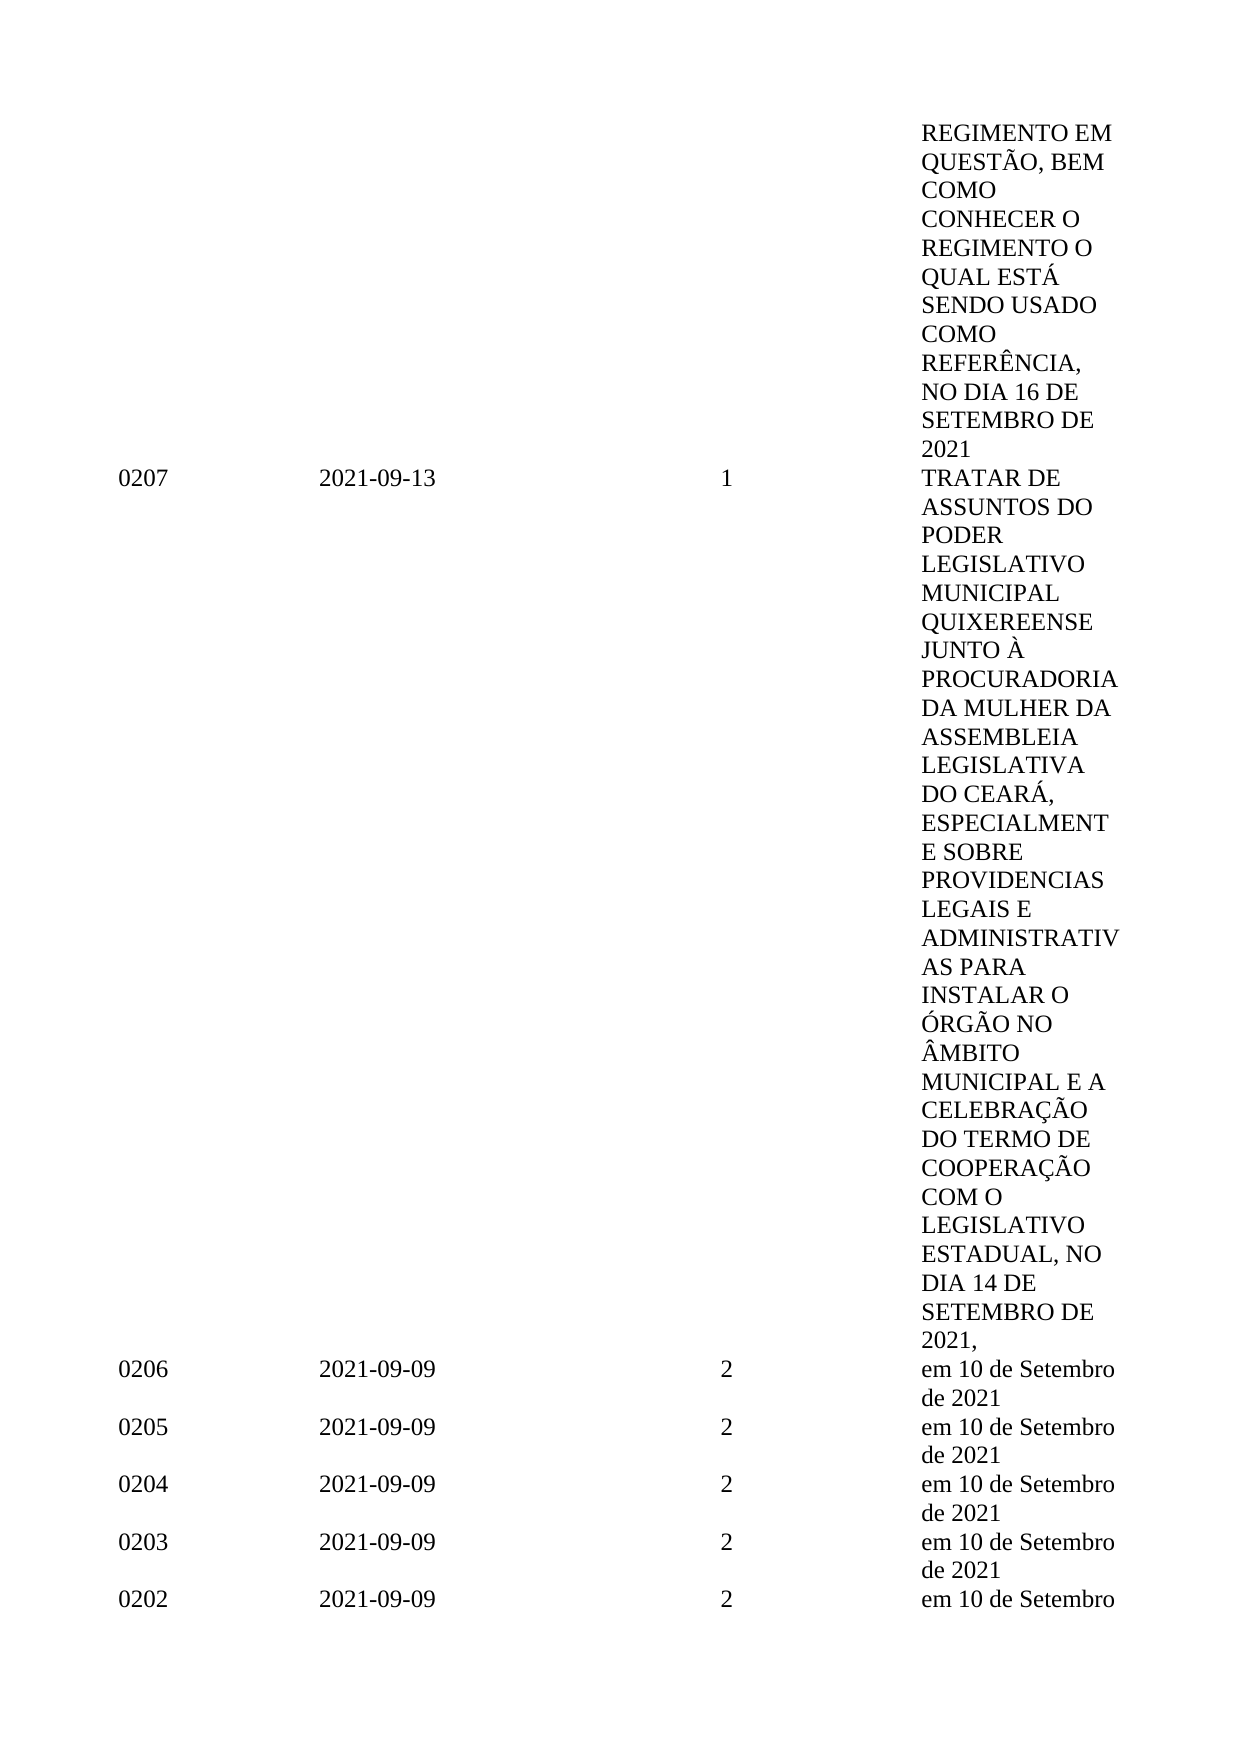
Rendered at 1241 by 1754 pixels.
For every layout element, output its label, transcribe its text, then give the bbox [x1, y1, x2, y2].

table_cell REGIMENTO EM QUESTÃO, BEM COMO CONHECER O REGIMENTO O QUAL ESTÁ SENDO USADO COMO REFERÊNCIA, NO DIA 16 DE SETEMBRO DE 2021 [921, 118, 1122, 463]
table_cell 0205 [118, 1412, 319, 1469]
table_cell 0202 [118, 1584, 319, 1613]
table_cell 0204 [118, 1469, 319, 1527]
table_cell 2 [720, 1412, 921, 1469]
table_cell 0203 [118, 1527, 319, 1584]
table_cell [520, 1412, 720, 1469]
table_cell 2021-09-09 [319, 1354, 519, 1412]
table_cell 2 [720, 1354, 921, 1412]
table_cell [118, 118, 319, 463]
table_cell em 10 de Setembro de 2021 [921, 1354, 1122, 1412]
table_cell em 10 de Setembro [921, 1584, 1122, 1613]
table_cell TRATAR DE ASSUNTOS DO PODER LEGISLATIVO MUNICIPAL QUIXEREENSE JUNTO À PROCURADORIA DA MULHER DA ASSEMBLEIA LEGISLATIVA DO CEARÁ, ESPECIALMENTE SOBRE PROVIDENCIAS LEGAIS E ADMINISTRATIVAS PARA INSTALAR O ÓRGÃO NO ÂMBITO MUNICIPAL E A CELEBRAÇÃO DO TERMO DE COOPERAÇÃO COM O LEGISLATIVO ESTADUAL, NO DIA 14 DE SETEMBRO DE 2021, [921, 463, 1122, 1354]
table_cell [520, 1354, 720, 1412]
table_cell 0206 [118, 1354, 319, 1412]
table_cell 2021-09-09 [319, 1469, 519, 1527]
table_cell 2 [720, 1584, 921, 1613]
table_cell 1 [720, 463, 921, 1354]
table_cell [520, 1469, 720, 1527]
table_cell 2021-09-13 [319, 463, 519, 1354]
table_cell [520, 463, 720, 1354]
table_cell [520, 1527, 720, 1584]
table_cell [720, 118, 921, 463]
table_cell 2021-09-09 [319, 1527, 519, 1584]
table_cell 2021-09-09 [319, 1412, 519, 1469]
table_cell [319, 118, 519, 463]
table_cell 2 [720, 1527, 921, 1584]
table_cell em 10 de Setembro de 2021 [921, 1412, 1122, 1469]
table_cell [520, 118, 720, 463]
table_cell [520, 1584, 720, 1613]
table_cell 2021-09-09 [319, 1584, 519, 1613]
table_cell 0207 [118, 463, 319, 1354]
table_cell 2 [720, 1469, 921, 1527]
table_cell em 10 de Setembro de 2021 [921, 1469, 1122, 1527]
table_cell em 10 de Setembro de 2021 [921, 1527, 1122, 1584]
